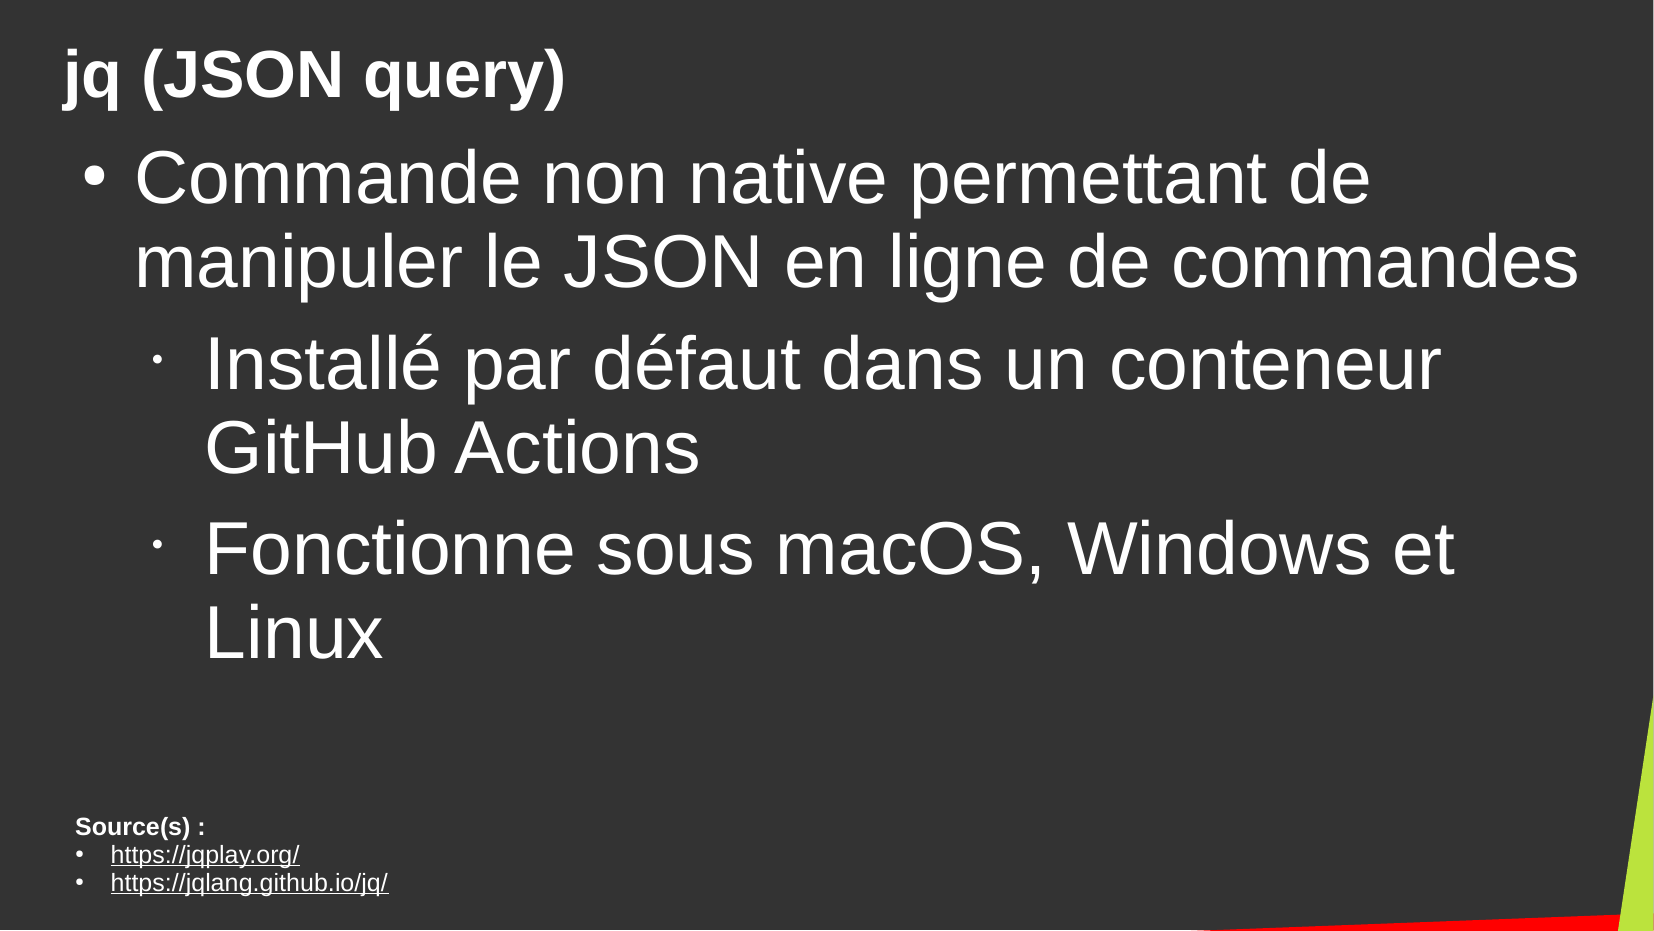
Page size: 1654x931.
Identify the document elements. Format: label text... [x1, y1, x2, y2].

list Commande non native permettant de manipuler le JSON en ligne de commandes Installé par défaut dans un conteneur GitHub Actions Fonctionne sous macOS, Windows et Linux [63, 135, 1630, 756]
title jq (JSON query) [63, 37, 1576, 119]
text_box Source(s) : https://jqplay.org/ https://jqlang.github.io/jq/ [60, 795, 1595, 905]
text_box [1190, 691, 1654, 931]
